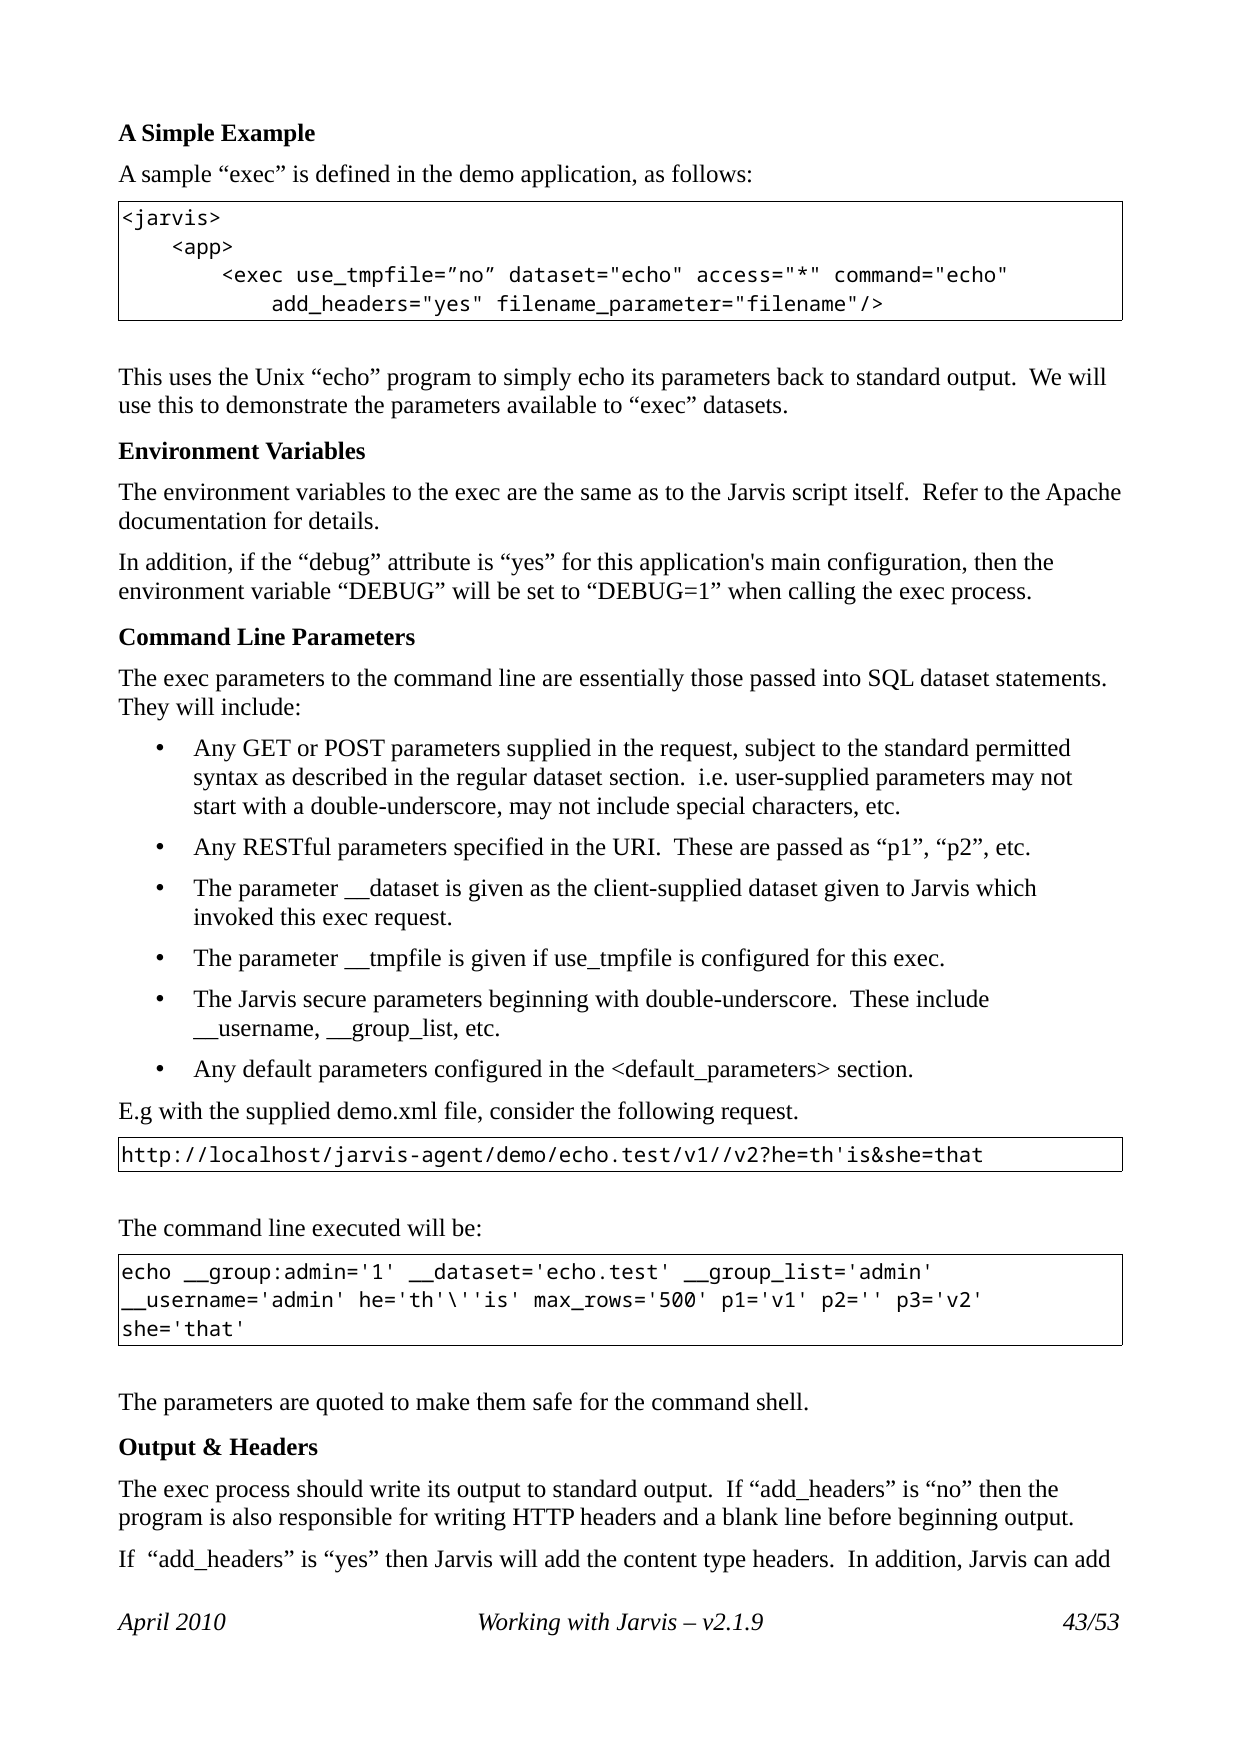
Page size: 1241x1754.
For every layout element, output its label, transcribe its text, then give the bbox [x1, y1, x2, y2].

subtitle Output & Headers [118, 1432, 1122, 1461]
text If “add_headers” is “yes” then Jarvis will add the content type headers. In addition, Jarvis can add [118, 1544, 1122, 1572]
subtitle Command Line Parameters [118, 622, 1122, 651]
list The parameter __tmpfile is given if use_tmpfile is configured for this exec. [156, 943, 1122, 972]
text echo __group:admin='1' __dataset='echo.test' __group_list='admin' __username='admin' he='th'\''is' max_rows='500' p1='v1' p2='' p3='v2' she='that' [119, 1255, 1122, 1345]
text add_headers="yes" filename_parameter="filename"/> [119, 286, 1122, 320]
text The exec parameters to the command line are essentially those passed into SQL dataset statements. They will include: [118, 663, 1122, 721]
subtitle Environment Variables [118, 436, 1122, 465]
text <app> [119, 229, 1122, 257]
text In addition, if the “debug” attribute is “yes” for this application's main configuration, then the environment variable “DEBUG” will be set to “DEBUG=1” when calling the exec process. [118, 547, 1122, 605]
text A sample “exec” is defined in the demo application, as follows: [118, 159, 1122, 188]
text E.g with the supplied demo.xml file, consider the following request. [118, 1096, 1122, 1124]
text The environment variables to the exec are the same as to the Jarvis script itself. Refer to the Apache documentation for details. [118, 477, 1122, 535]
text <exec use_tmpfile=”no” dataset="echo" access="*" command="echo" [119, 257, 1122, 286]
text The exec process should write its output to standard output. If “add_headers” is “no” then the program is also responsible for writing HTTP headers and a blank line before beginning output. [118, 1474, 1122, 1531]
list Any default parameters configured in the <default_parameters> section. [156, 1054, 1122, 1083]
list The parameter __dataset is given as the client-supplied dataset given to Jarvis which invoked this exec request. [156, 873, 1122, 931]
list The Jarvis secure parameters beginning with double-underscore. These include __username, __group_list, etc. [156, 984, 1122, 1042]
text <jarvis> [119, 202, 1122, 229]
subtitle A Simple Example [118, 118, 1122, 147]
text The command line executed will be: [118, 1213, 1122, 1241]
list Any RESTful parameters specified in the URI. These are passed as “p1”, “p2”, etc. [156, 832, 1122, 861]
text The parameters are quoted to make them safe for the command shell. [118, 1387, 1122, 1415]
text This uses the Unix “echo” program to simply echo its parameters back to standard output. We will use this to demonstrate the parameters available to “exec” datasets. [118, 362, 1122, 419]
list Any GET or POST parameters supplied in the request, subject to the standard permitted syntax as described in the regular dataset section. i.e. user-supplied parameters may not start with a double-underscore, may not include special characters, etc. [156, 733, 1122, 819]
text http://localhost/jarvis-agent/demo/echo.test/v1//v2?he=th'is&she=that [119, 1138, 1122, 1171]
